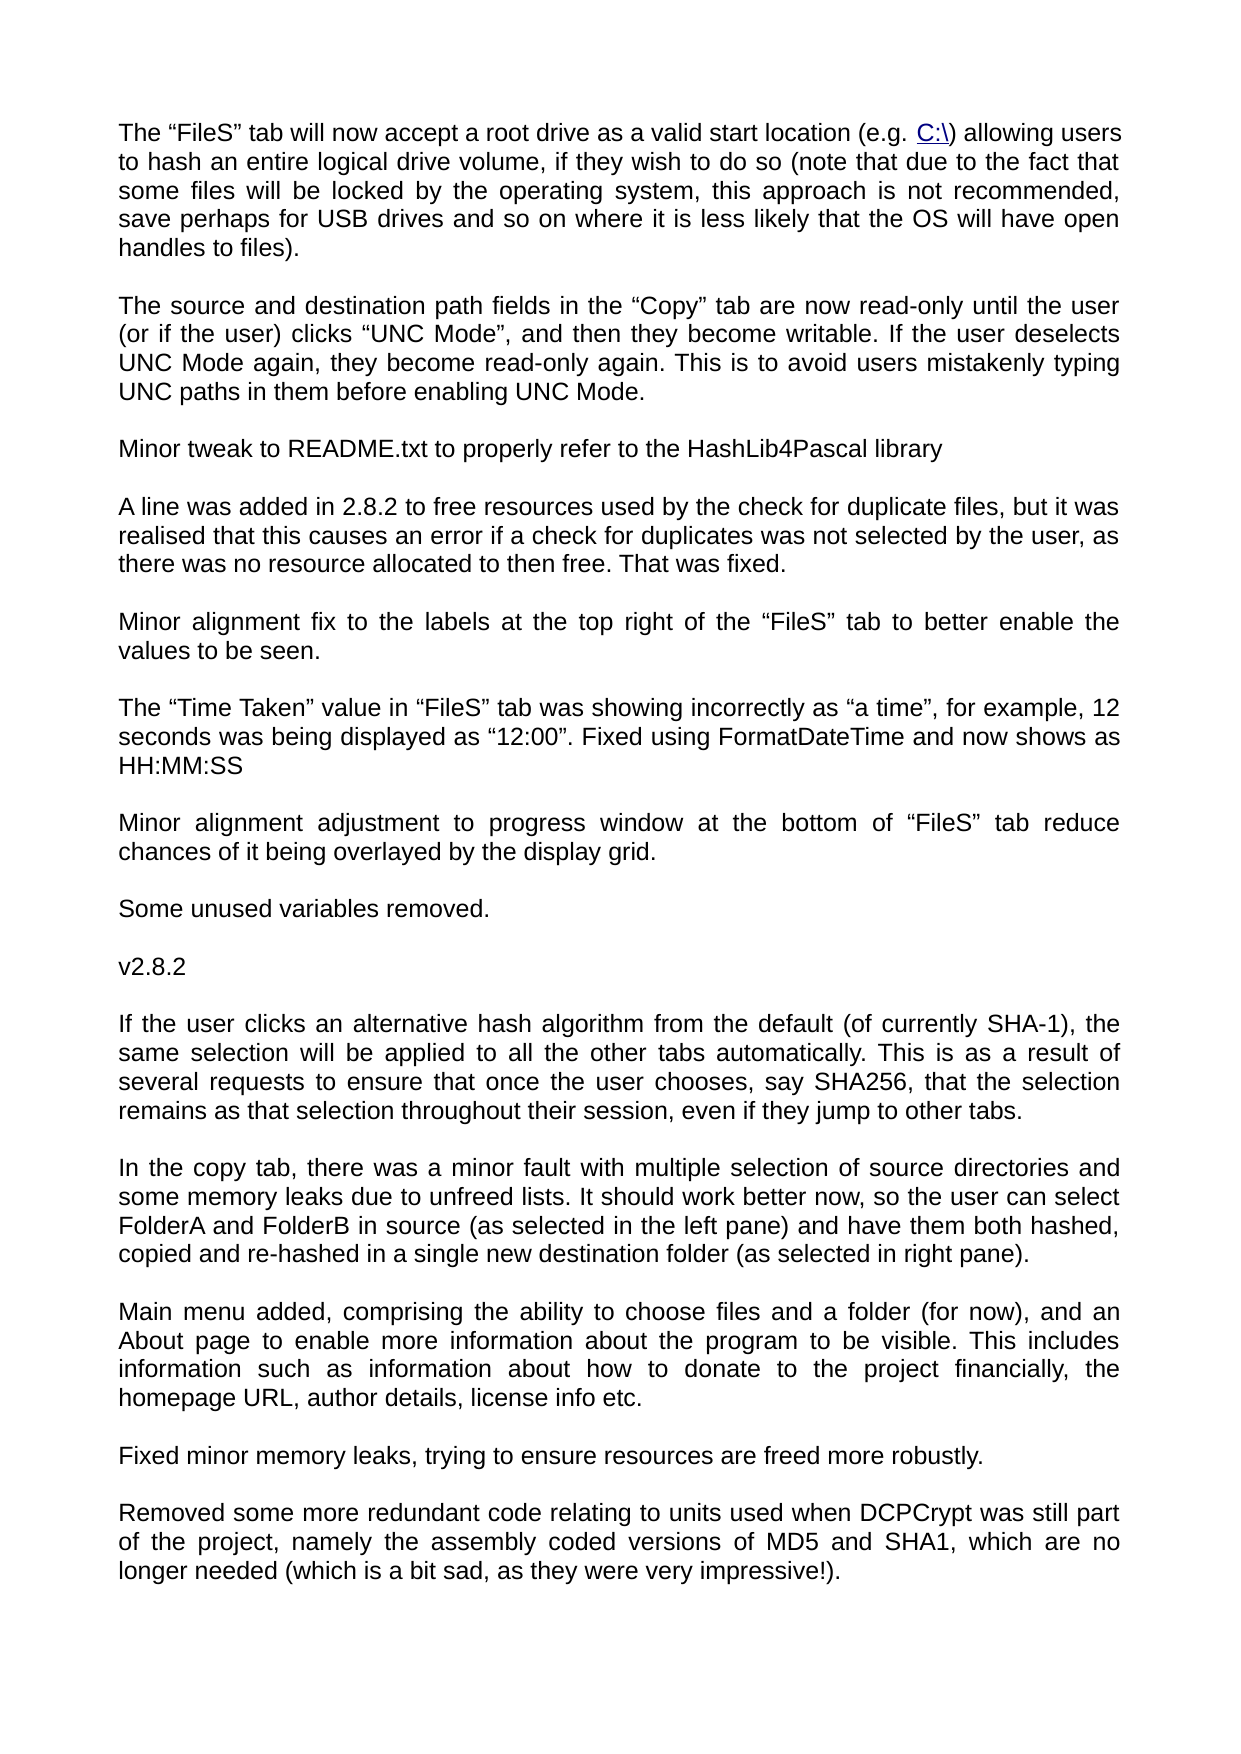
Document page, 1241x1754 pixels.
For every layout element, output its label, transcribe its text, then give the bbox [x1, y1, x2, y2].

text Removed some more redundant code relating to units used when DCPCrypt was still part of the project, namely the assembly coded versions of MD5 and SHA1, which are no longer needed (which is a bit sad, as they were very impressive!). [118, 1498, 1122, 1584]
text Some unused variables removed. [118, 894, 1122, 923]
text The “FileS” tab will now accept a root drive as a valid start location (e.g. C:\) allowing users to hash an entire logical drive volume, if they wish to do so (note that due to the fact that some files will be locked by the operating system, this approach is not recommended, save perhaps for USB drives and so on where it is less likely that the OS will have open handles to files). [118, 118, 1122, 262]
text Fixed minor memory leaks, trying to ensure resources are freed more robustly. [118, 1441, 1122, 1469]
text A line was added in 2.8.2 to free resources used by the check for duplicate files, but it was realised that this causes an error if a check for duplicates was not selected by the user, as there was no resource allocated to then free. That was fixed. [118, 492, 1122, 578]
text The “Time Taken” value in “FileS” tab was showing incorrectly as “a time”, for example, 12 seconds was being displayed as “12:00”. Fixed using FormatDateTime and now shows as HH:MM:SS [118, 693, 1122, 779]
text Minor tweak to README.txt to properly refer to the HashLib4Pascal library [118, 434, 1122, 463]
text If the user clicks an alternative hash algorithm from the default (of currently SHA-1), the same selection will be applied to all the other tabs automatically. This is as a result of several requests to ensure that once the user chooses, say SHA256, that the selection remains as that selection throughout their session, even if they jump to other tabs. [118, 1009, 1122, 1124]
text Main menu added, comprising the ability to choose files and a folder (for now), and an About page to enable more information about the program to be visible. This includes information such as information about how to donate to the project financially, the homepage URL, author details, license info etc. [118, 1297, 1122, 1412]
text The source and destination path fields in the “Copy” tab are now read-only until the user (or if the user) clicks “UNC Mode”, and then they become writable. If the user deselects UNC Mode again, they become read-only again. This is to avoid users mistakenly typing UNC paths in them before enabling UNC Mode. [118, 291, 1122, 406]
text v2.8.2 [118, 952, 1122, 981]
text Minor alignment adjustment to progress window at the bottom of “FileS” tab reduce chances of it being overlayed by the display grid. [118, 808, 1122, 866]
text In the copy tab, there was a minor fault with multiple selection of source directories and some memory leaks due to unfreed lists. It should work better now, so the user can select FolderA and FolderB in source (as selected in the left pane) and have them both hashed, copied and re-hashed in a single new destination folder (as selected in right pane). [118, 1153, 1122, 1268]
text Minor alignment fix to the labels at the top right of the “FileS” tab to better enable the values to be seen. [118, 607, 1122, 664]
